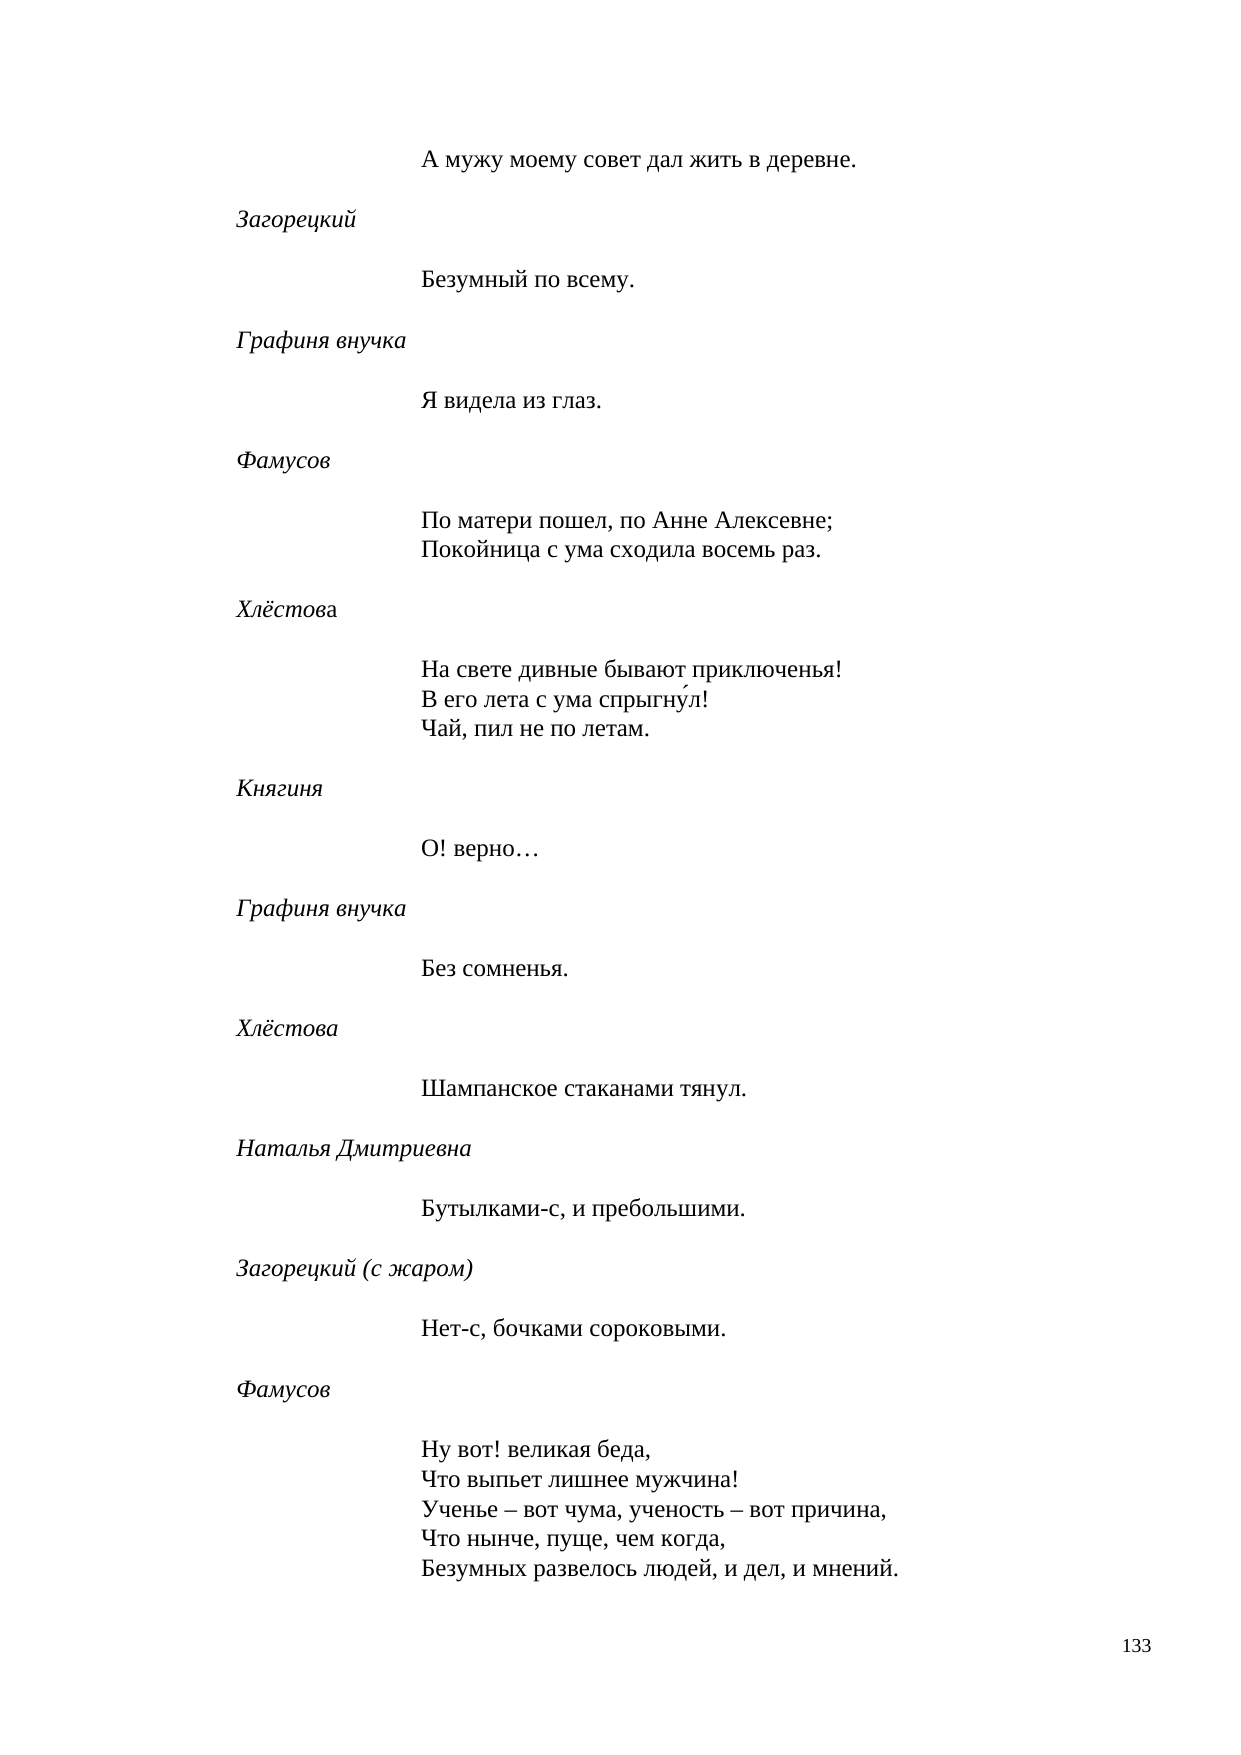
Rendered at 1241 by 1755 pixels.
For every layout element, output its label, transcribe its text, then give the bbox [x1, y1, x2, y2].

text Безумный по всему. [421, 264, 1168, 293]
text Что выпьет лишнее мужчина! [421, 1464, 1168, 1492]
text Безумных развелось людей, и дел, и мнений. [421, 1553, 1168, 1582]
text А мужу моему совет дал жить в деревне. [421, 144, 1168, 173]
text Ученье – вот чума, ученость – вот причина, Что нынче, пуще, чем когда, [421, 1494, 893, 1552]
text Шампанское стаканами тянул. [421, 1073, 1168, 1102]
text Наталья Дмитриевна [236, 1133, 1168, 1162]
text Ну вот! великая беда, [421, 1434, 1168, 1462]
text О! верно… [421, 833, 1168, 862]
text Я видела из глаз. [421, 385, 1168, 413]
text Загорецкий [236, 204, 1168, 233]
text Без сомненья. [421, 953, 1168, 982]
text Хлёстова [236, 1013, 1168, 1042]
text Графиня внучка [236, 893, 1168, 922]
text Фамусов [236, 1374, 1168, 1402]
text Загорецкий (с жаром) [236, 1253, 1168, 1282]
text Нет-с, бочками сороковыми. [421, 1313, 1168, 1342]
text Княгиня [236, 773, 1168, 802]
text Xлёстова [236, 594, 1168, 623]
text Бутылками-с, и пребольшими. [421, 1193, 1168, 1222]
text Графиня внучка [236, 325, 1168, 353]
text По матери пошел, по Анне Алексевне; Покойница с ума сходила восемь раз. [421, 505, 893, 563]
text Фамусов [236, 445, 1168, 473]
text Чай, пил не по летам. [421, 713, 1168, 742]
text На свете дивные бывают приключенья! В его лета с ума спрыгну́л! [421, 654, 857, 712]
